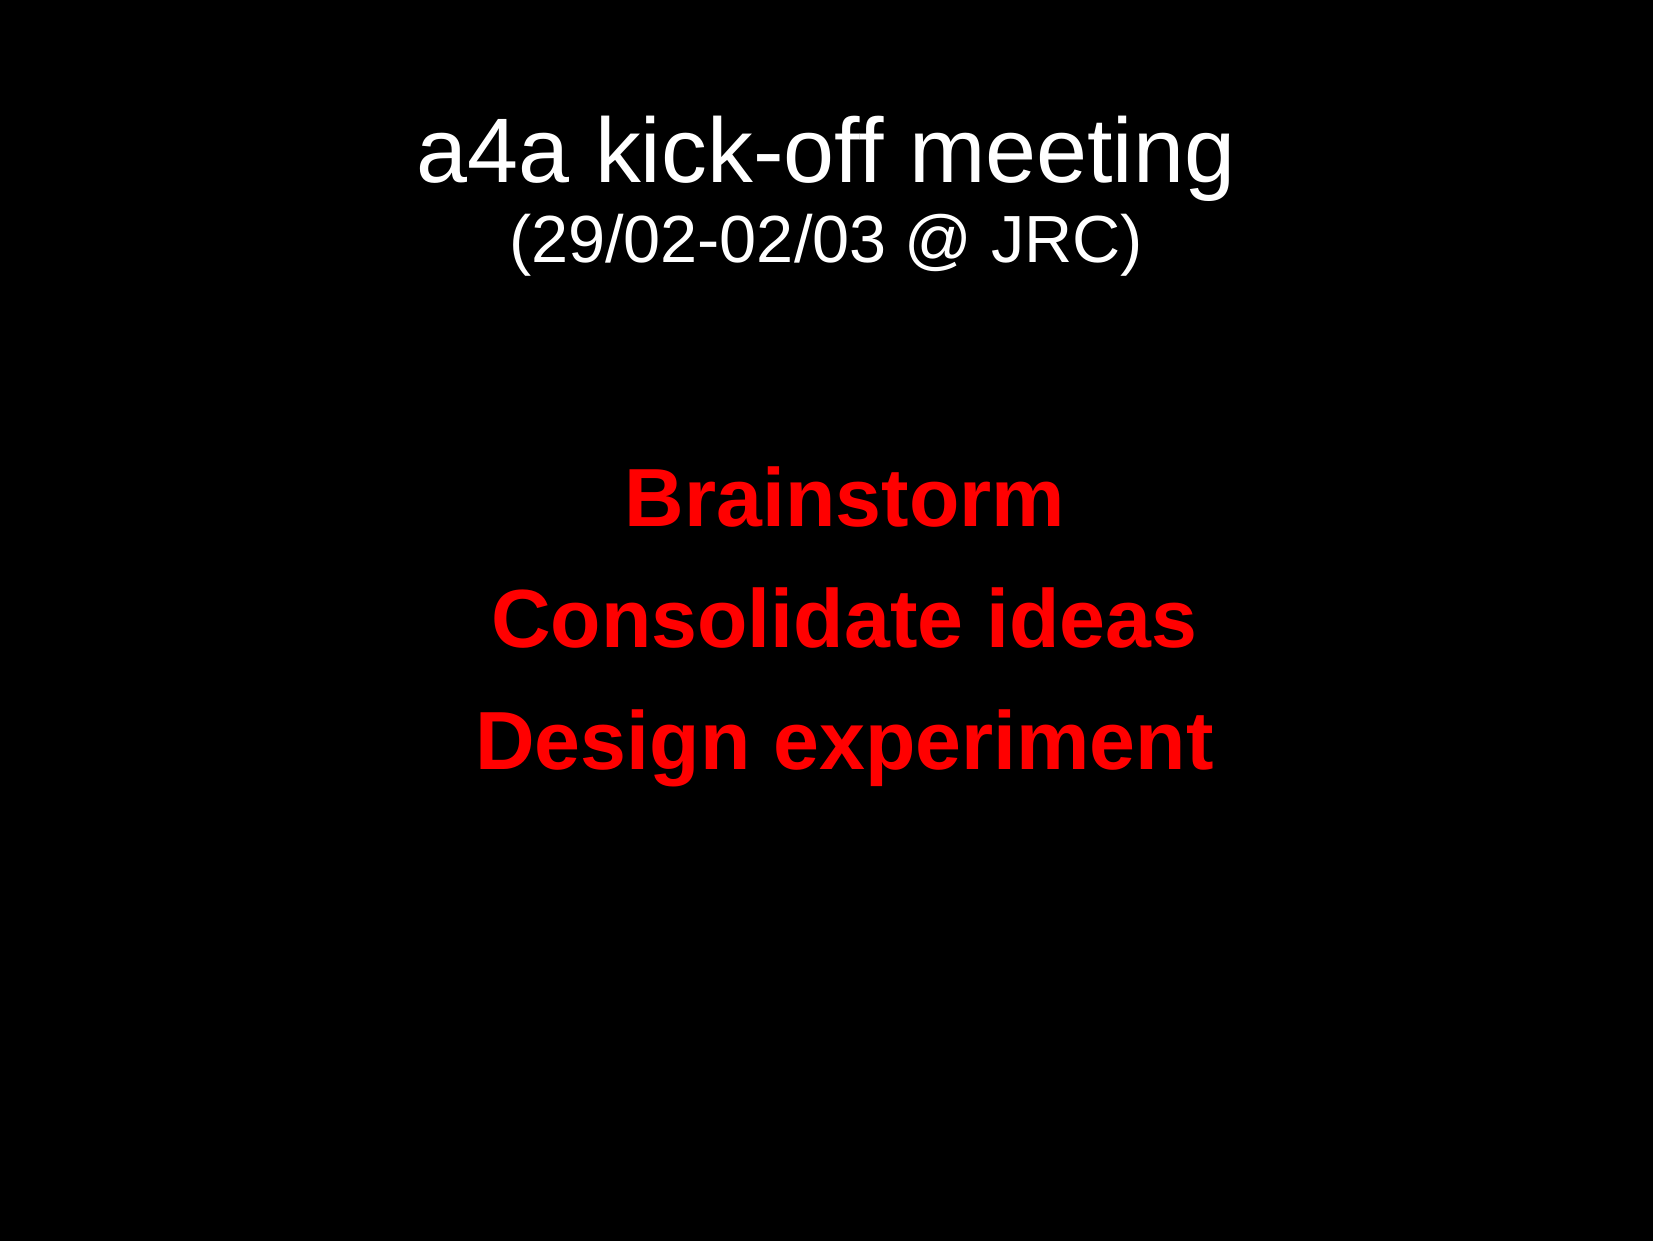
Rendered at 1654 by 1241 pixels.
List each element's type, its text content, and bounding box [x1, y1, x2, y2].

list Brainstorm Consolidate ideas Design experiment [82, 451, 1571, 790]
title a4a kick-off meeting (29/02-02/03 @ JRC) [82, 84, 1571, 292]
